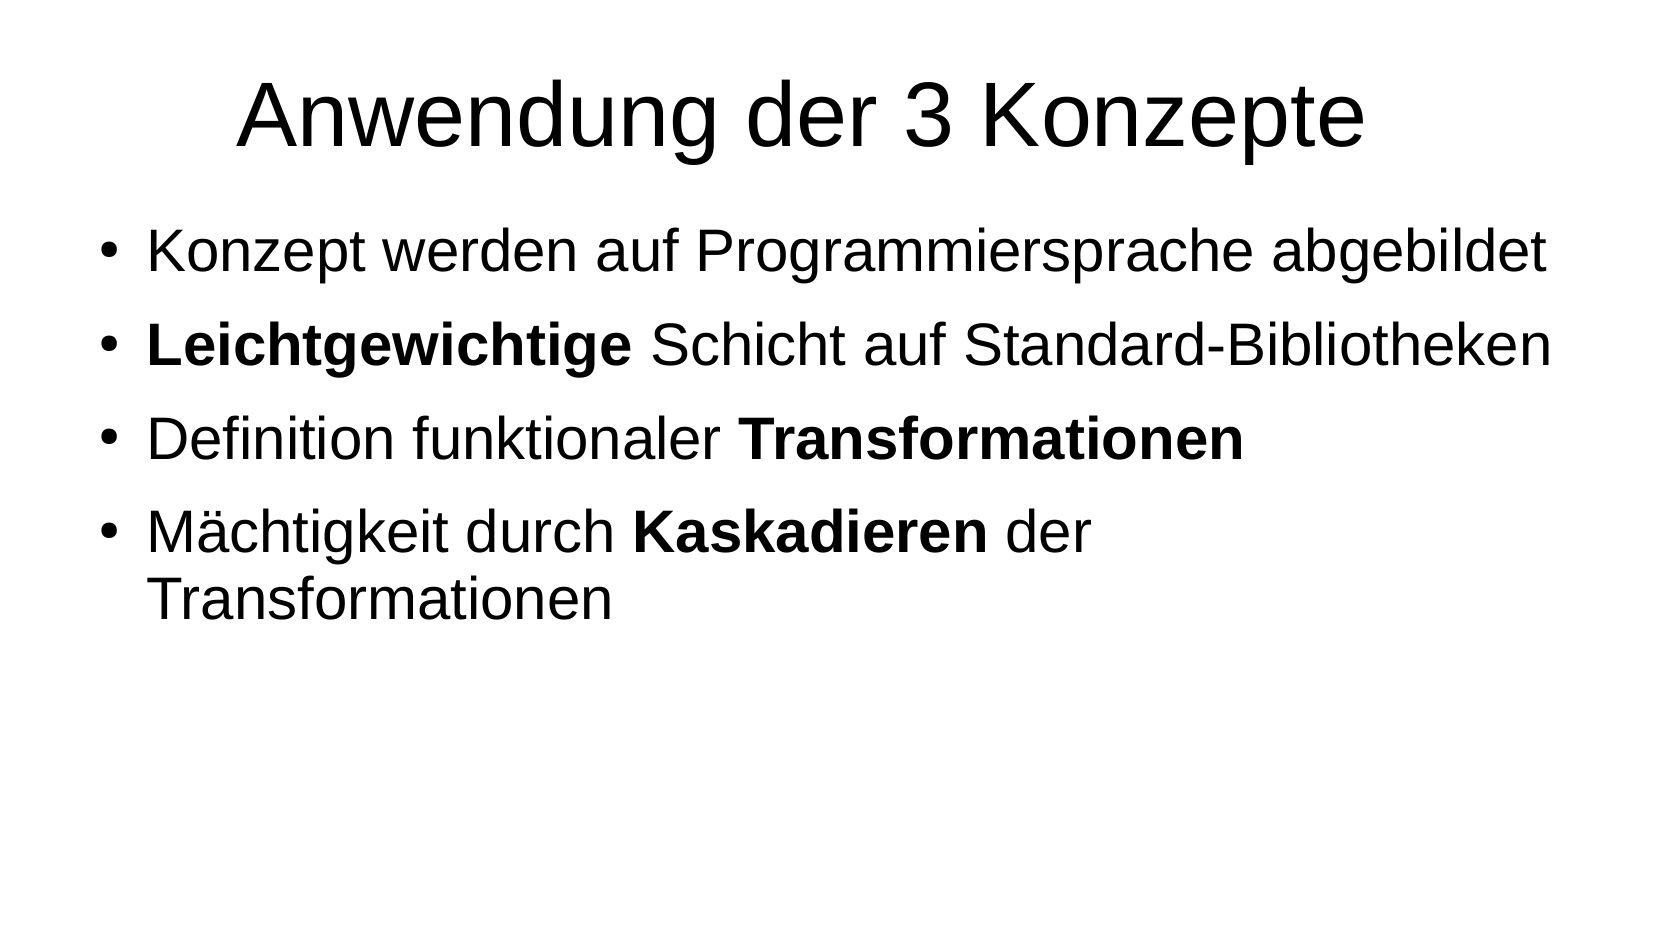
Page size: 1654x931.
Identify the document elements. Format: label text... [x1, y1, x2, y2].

list Konzept werden auf Programmiersprache abgebildet Leichtgewichtige Schicht auf Standard-Bibliotheken Definition funktionaler Transformationen Mächtigkeit durch Kaskadieren der Transformationen [82, 217, 1571, 758]
title Anwendung der 3 Konzepte [82, 37, 1571, 193]
